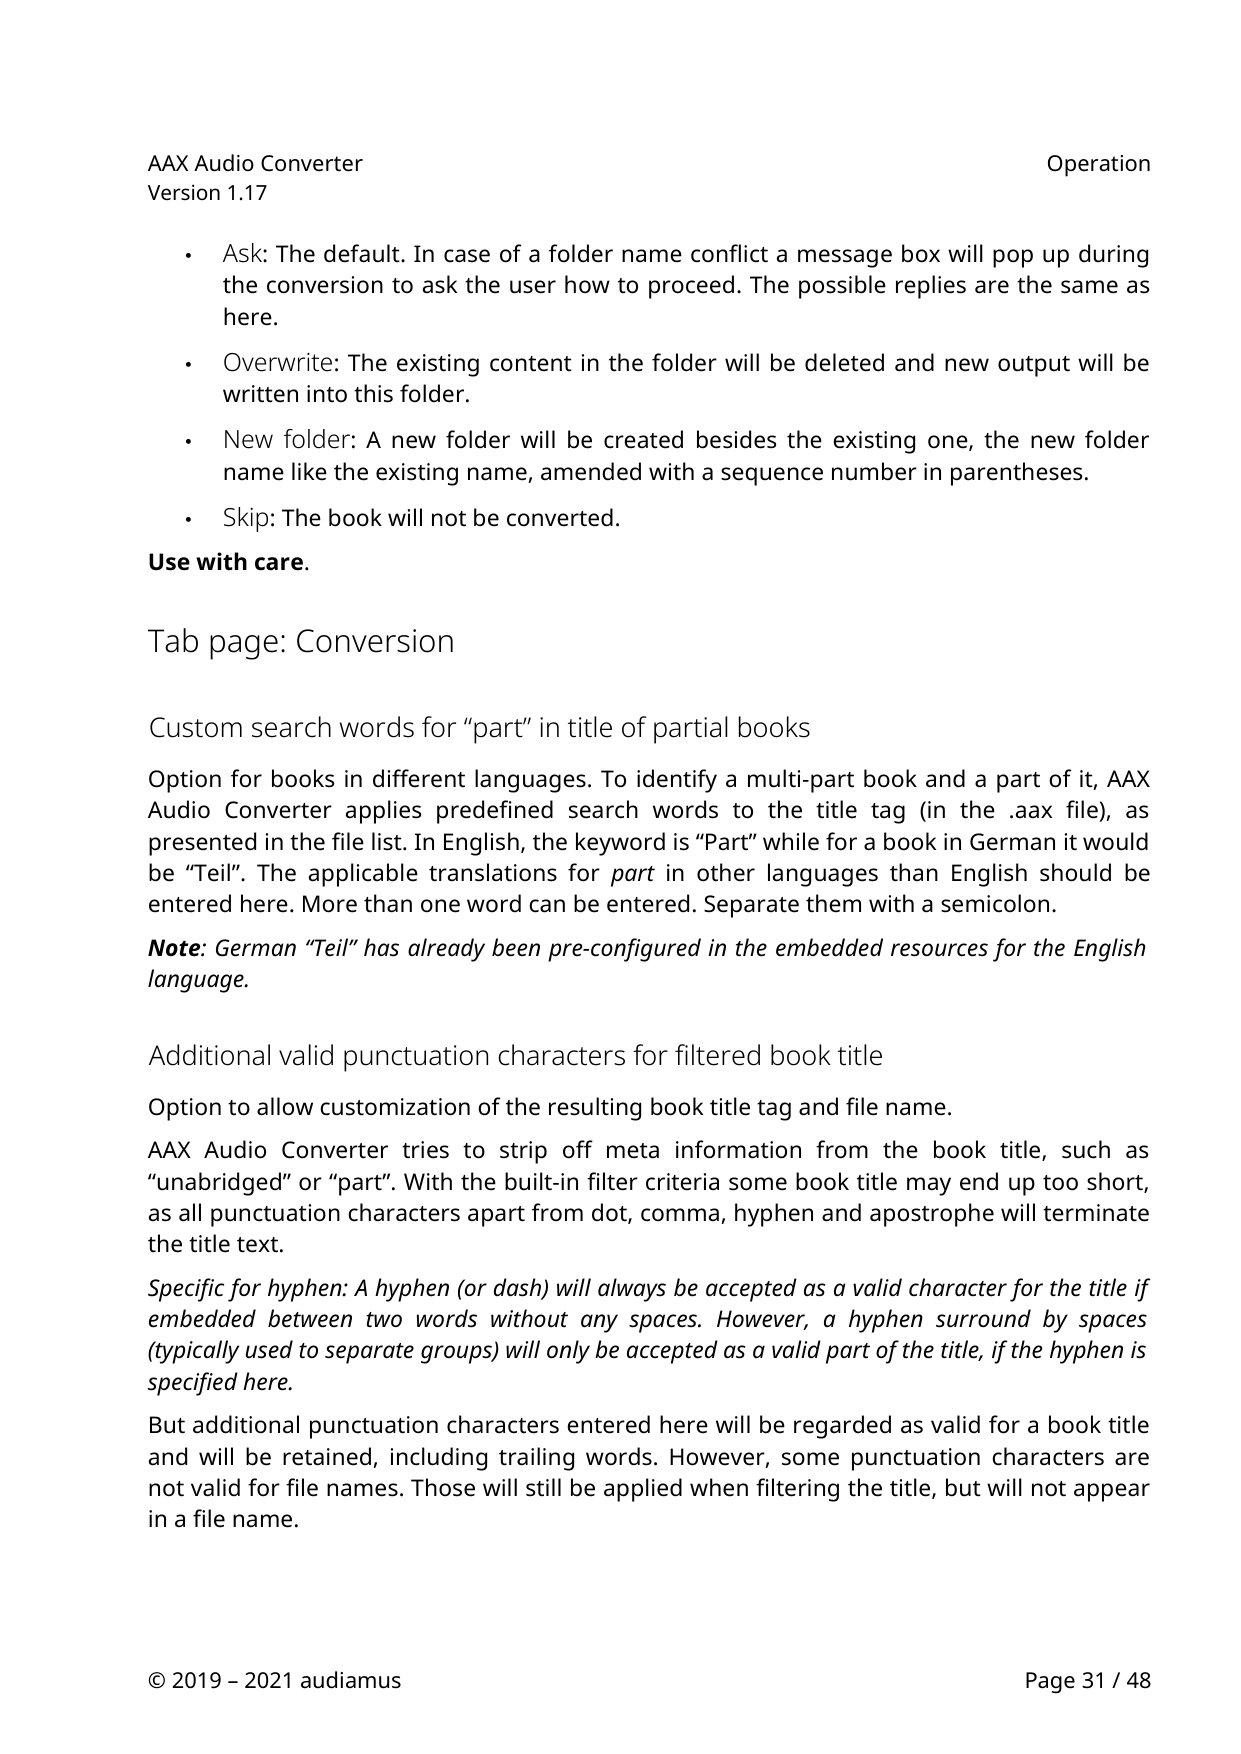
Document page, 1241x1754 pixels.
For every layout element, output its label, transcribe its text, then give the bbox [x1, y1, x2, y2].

list New folder: A new folder will be created besides the existing one, the new folder name like the existing name, amended with a sequence number in parentheses. [185, 422, 1152, 487]
list Skip: The book will not be converted. [185, 499, 1152, 533]
text But additional punctuation characters entered here will be regarded as valid for a book title and will be retained, including trailing words. However, some punctuation characters are not valid for file names. Those will still be applied when filtering the title, but will not appear in a file name. [148, 1409, 1152, 1534]
text Use with care. [148, 546, 1152, 577]
text Option for books in different languages. To identify a multi-part book and a part of it, AAX Audio Converter applies predefined search words to the title tag (in the .aax file), as presented in the file list. In English, the keyword is “Part” while for a book in German it would be “Teil”. The applicable translations for part in other languages than English should be entered here. More than one word can be entered. Separate them with a semicolon. [148, 763, 1152, 919]
text Option to allow customization of the resulting book title tag and file name. [148, 1091, 1152, 1122]
subtitle Custom search words for “part” in title of partial books [142, 709, 1152, 746]
list Ask: The default. In case of a folder name conflict a message box will pop up during the conversion to ask the user how to proceed. The possible replies are the same as here. [185, 235, 1152, 332]
text AAX Audio Converter tries to strip off meta information from the book title, such as “unabridged” or “part”. With the built-in filter criteria some book title may end up too short, as all punctuation characters apart from dot, comma, hyphen and apostrophe will terminate the title text. [148, 1134, 1152, 1259]
text Specific for hyphen: A hyphen (or dash) will always be accepted as a valid character for the title if embedded between two words without any spaces. However, a hyphen surround by spaces (typically used to separate groups) will only be accepted as a valid part of the title, if the hyphen is specified here. [148, 1272, 1152, 1397]
list Overwrite: The existing content in the folder will be deleted and new output will be written into this folder. [185, 344, 1152, 409]
text Note: German “Teil” has already been pre-configured in the embedded resources for the English language. [148, 932, 1152, 994]
subtitle Tab page: Conversion [148, 619, 1152, 662]
subtitle Additional valid punctuation characters for filtered book title [142, 1036, 1152, 1073]
